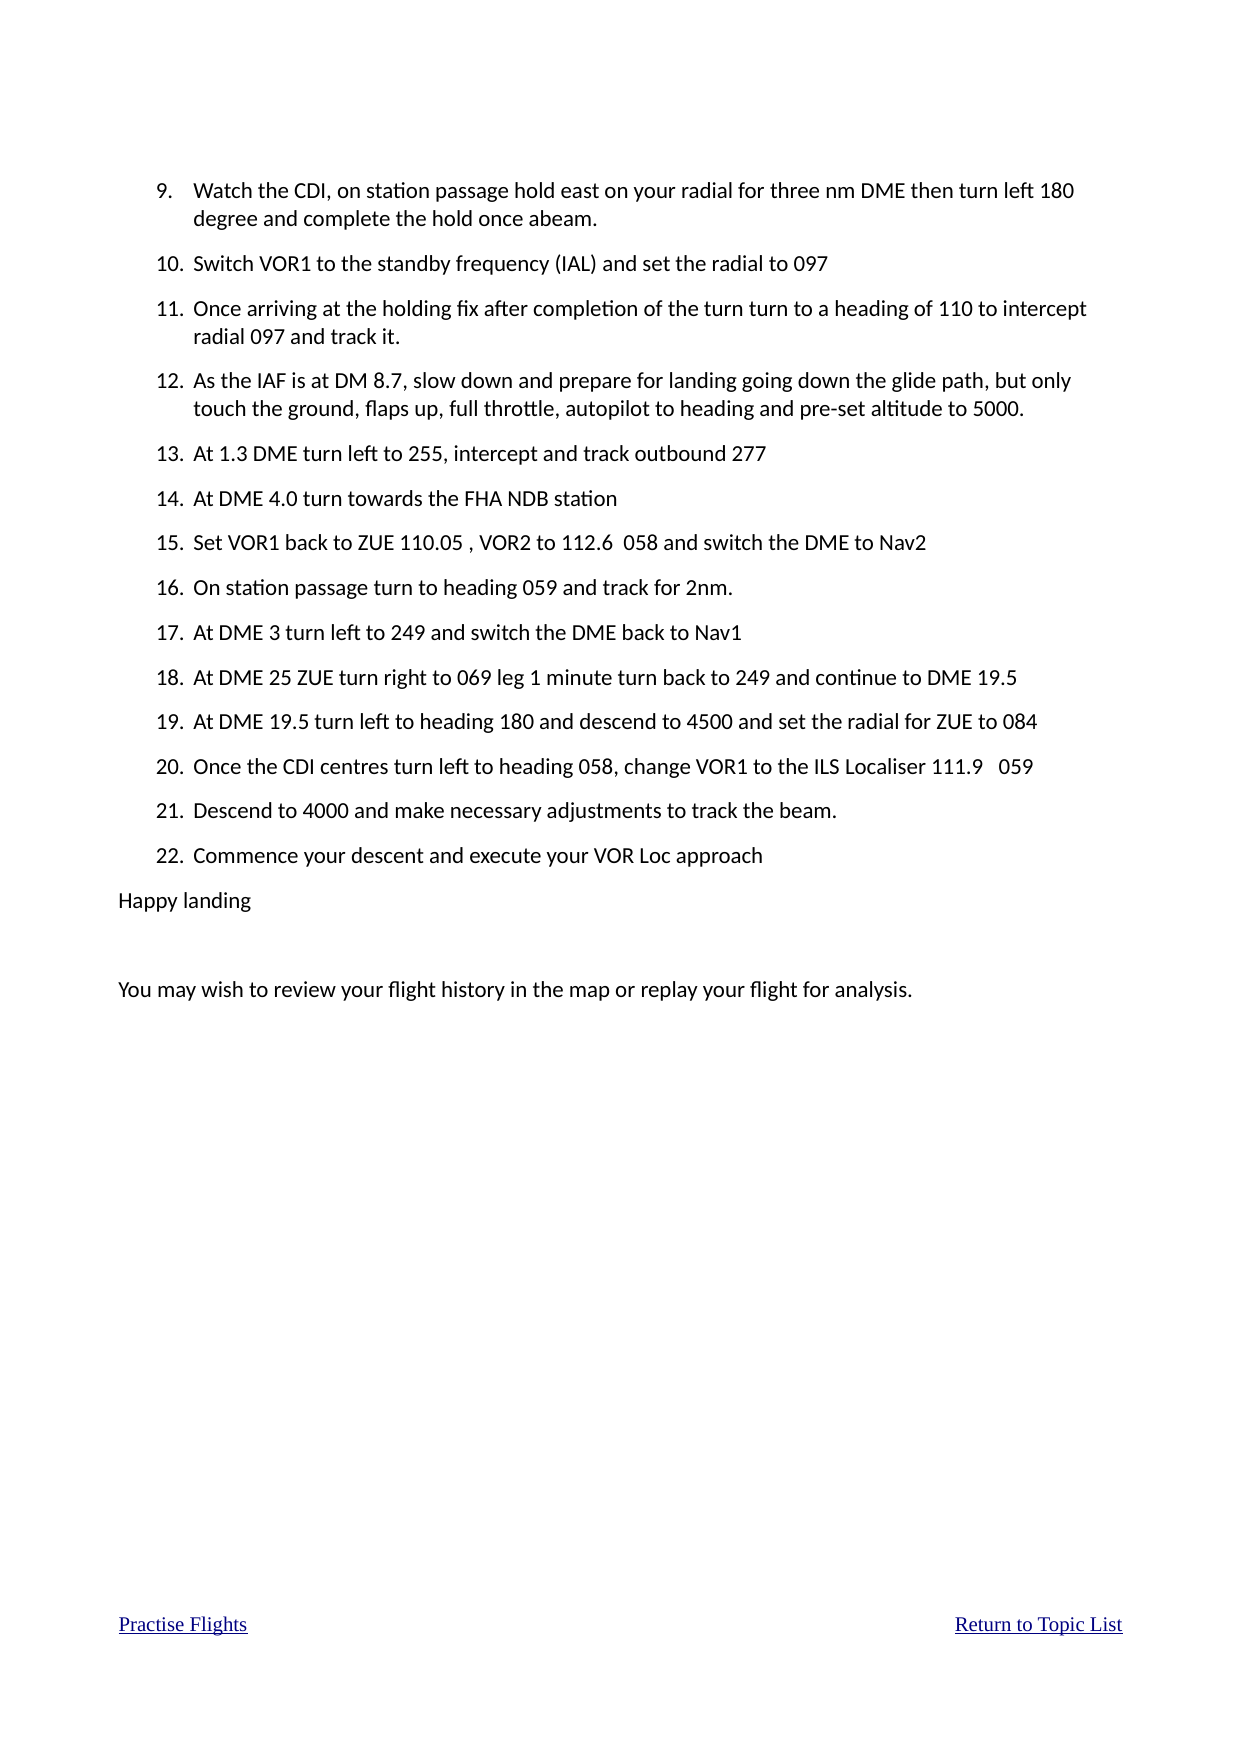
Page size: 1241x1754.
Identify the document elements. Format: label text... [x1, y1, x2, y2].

text You may wish to review your flight history in the map or replay your flight for analysis. [118, 975, 1122, 1003]
list At DME 19.5 turn left to heading 180 and descend to 4500 and set the radial for ZUE to 084 [156, 707, 1122, 735]
text Happy landing [118, 886, 1122, 914]
list Once arriving at the holding fix after completion of the turn turn to a heading of 110 to intercept radial 097 and track it. [156, 294, 1122, 350]
list At 1.3 DME turn left to 255, intercept and track outbound 277 [156, 439, 1122, 467]
list Commence your descent and execute your VOR Loc approach [156, 841, 1122, 869]
list At DME 4.0 turn towards the FHA NDB station [156, 484, 1122, 512]
list Once the CDI centres turn left to heading 058, change VOR1 to the ILS Localiser 111.9 059 [156, 752, 1122, 780]
list As the IAF is at DM 8.7, slow down and prepare for landing going down the glide path, but only touch the ground, flaps up, full throttle, autopilot to heading and pre-set altitude to 5000. [156, 366, 1122, 422]
list Watch the CDI, on station passage hold east on your radial for three nm DME then turn left 180 degree and complete the hold once abeam. [156, 176, 1122, 232]
list At DME 3 turn left to 249 and switch the DME back to Nav1 [156, 618, 1122, 646]
list Switch VOR1 to the standby frequency (IAL) and set the radial to 097 [156, 249, 1122, 277]
list On station passage turn to heading 059 and track for 2nm. [156, 573, 1122, 601]
list Set VOR1 back to ZUE 110.05 , VOR2 to 112.6 058 and switch the DME to Nav2 [156, 528, 1122, 557]
list Descend to 4000 and make necessary adjustments to track the beam. [156, 797, 1122, 825]
list At DME 25 ZUE turn right to 069 leg 1 minute turn back to 249 and continue to DME 19.5 [156, 663, 1122, 691]
